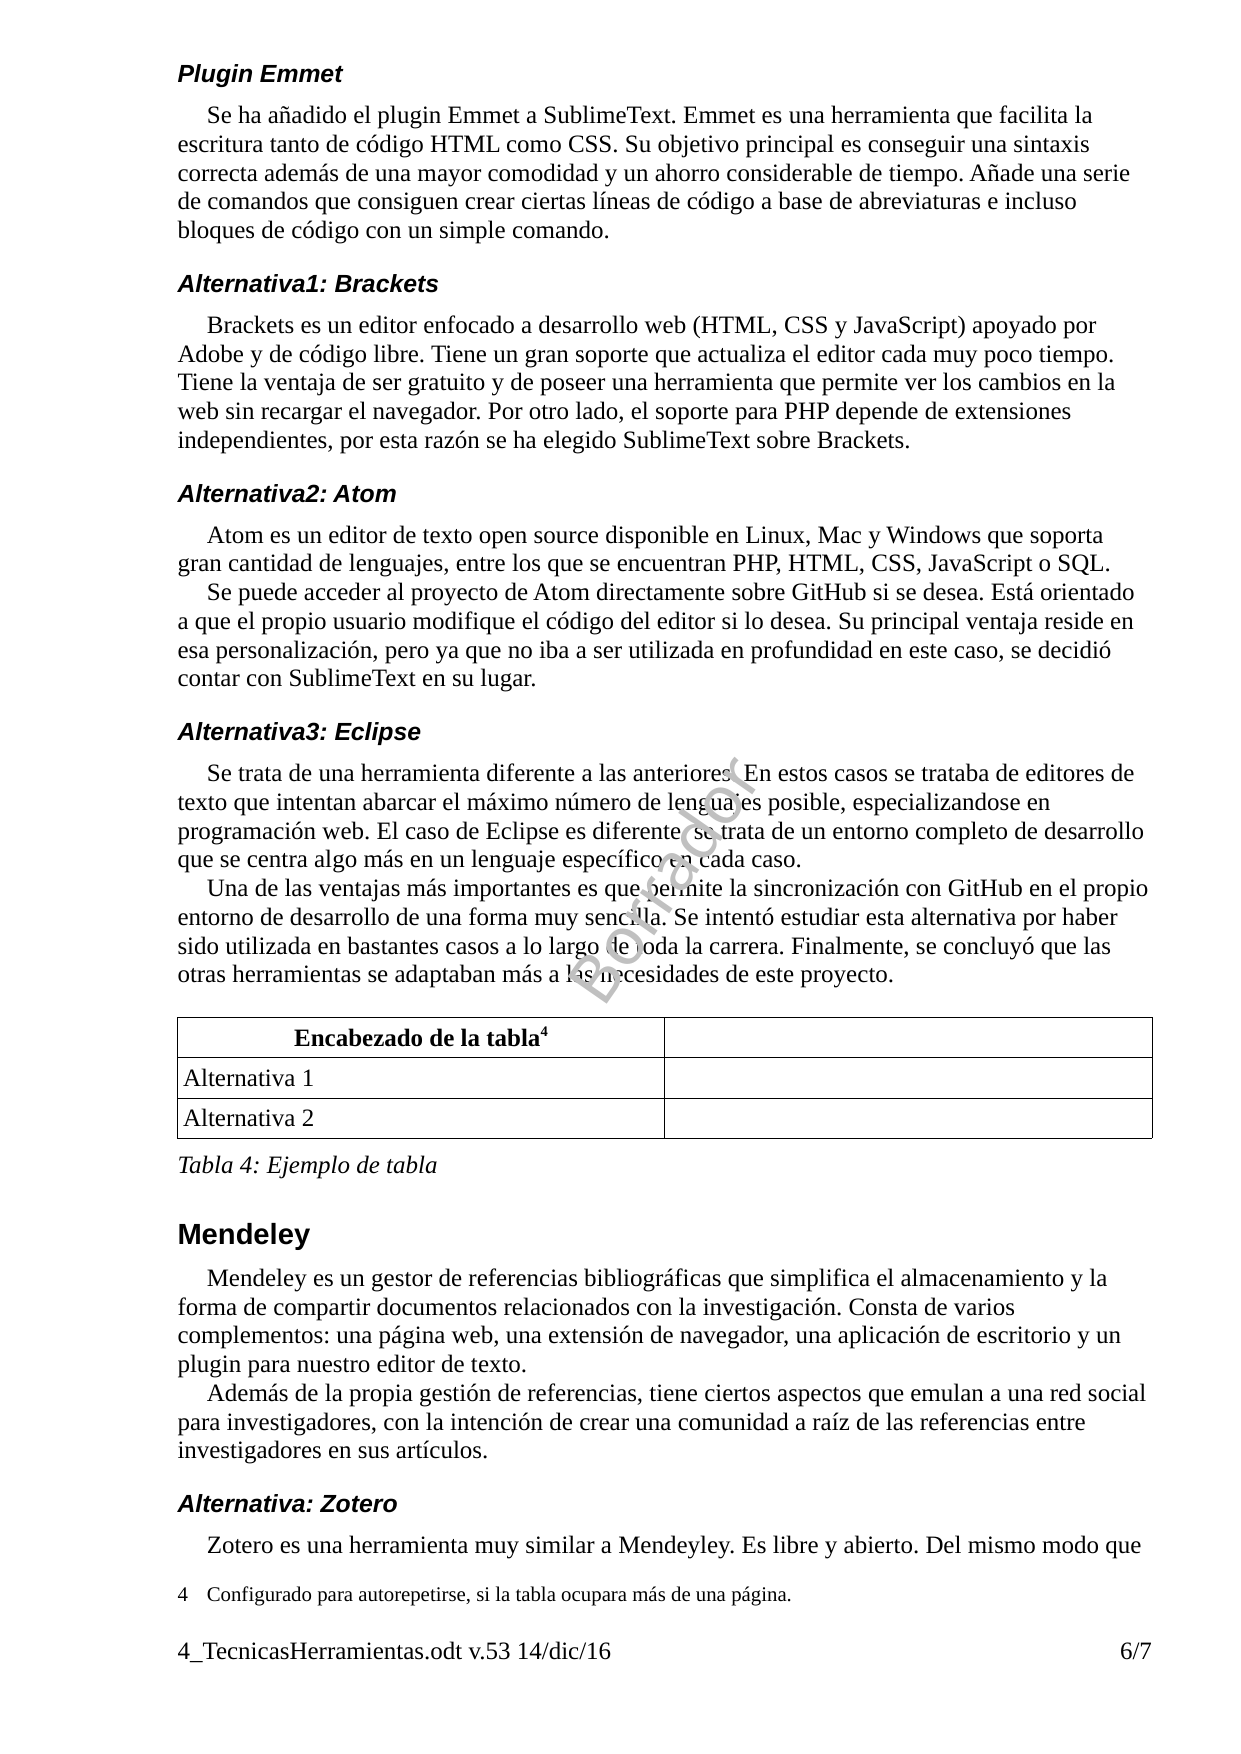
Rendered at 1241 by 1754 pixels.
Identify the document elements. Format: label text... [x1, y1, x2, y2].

subtitle Plugin Emmet [177, 59, 1152, 88]
subtitle Alternativa: Zotero [177, 1489, 1152, 1518]
text Una de las ventajas más importantes es que permite la sincronización con GitHub en el propio entorno de desarrollo de una forma muy sencilla. Se intentó estudiar esta alternativa por haber sido utilizada en bastantes casos a lo largo de toda la carrera. Finalmente, se concluyó que las otras herramientas se adaptaban más a las necesidades de este proyecto. [177, 873, 1152, 988]
text Tabla 4: Ejemplo de tabla [177, 1151, 1152, 1179]
subtitle Alternativa3: Eclipse [177, 717, 1152, 746]
subtitle Alternativa2: Atom [177, 479, 1152, 507]
subtitle Alternativa1: Brackets [177, 269, 1152, 297]
table_header Encabezado de la tabla [178, 1018, 664, 1057]
text Además de la propia gestión de referencias, tiene ciertos aspectos que emulan a una red social para investigadores, con la intención de crear una comunidad a raíz de las referencias entre investigadores en sus artículos. [177, 1378, 1152, 1464]
text Zotero es una herramienta muy similar a Mendeyley. Es libre y abierto. Del mismo modo que [177, 1530, 1152, 1559]
table_cell Alternativa 2 [178, 1099, 664, 1138]
text Se trata de una herramienta diferente a las anteriores. En estos casos se trataba de editores de texto que intentan abarcar el máximo número de lenguajes posible, especializandose en programación web. El caso de Eclipse es diferente, se trata de un entorno completo de desarrollo que se centra algo más en un lenguaje específico en cada caso. [177, 758, 1152, 873]
text Brackets es un editor enfocado a desarrollo web (HTML, CSS y JavaScript) apoyado por Adobe y de código libre. Tiene un gran soporte que actualiza el editor cada muy poco tiempo. Tiene la ventaja de ser gratuito y de poseer una herramienta que permite ver los cambios en la web sin recargar el navegador. Por otro lado, el soporte para PHP depende de extensiones independientes, por esta razón se ha elegido SublimeText sobre Brackets. [177, 310, 1152, 454]
table_header [665, 1018, 1152, 1057]
text Mendeley es un gestor de referencias bibliográficas que simplifica el almacenamiento y la forma de compartir documentos relacionados con la investigación. Consta de varios complementos: una página web, una extensión de navegador, una aplicación de escritorio y un plugin para nuestro editor de texto. [177, 1263, 1152, 1378]
text Atom es un editor de texto open source disponible en Linux, Mac y Windows que soporta gran cantidad de lenguajes, entre los que se encuentran PHP, HTML, CSS, JavaScript o SQL. [177, 520, 1152, 577]
text Se puede acceder al proyecto de Atom directamente sobre GitHub si se desea. Está orientado a que el propio usuario modifique el código del editor si lo desea. Su principal ventaja reside en esa personalización, pero ya que no iba a ser utilizada en profundidad en este caso, se decidió contar con SublimeText en su lugar. [177, 577, 1152, 692]
table_cell [665, 1058, 1152, 1098]
table_cell [665, 1099, 1152, 1138]
table_cell Alternativa 1 [178, 1058, 664, 1098]
subtitle Mendeley [177, 1217, 1152, 1250]
text Se ha añadido el plugin Emmet a SublimeText. Emmet es una herramienta que facilita la escritura tanto de código HTML como CSS. Su objetivo principal es conseguir una sintaxis correcta además de una mayor comodidad y un ahorro considerable de tiempo. Añade una serie de comandos que consiguen crear ciertas líneas de código a base de abreviaturas e incluso bloques de código con un simple comando. [177, 100, 1152, 244]
